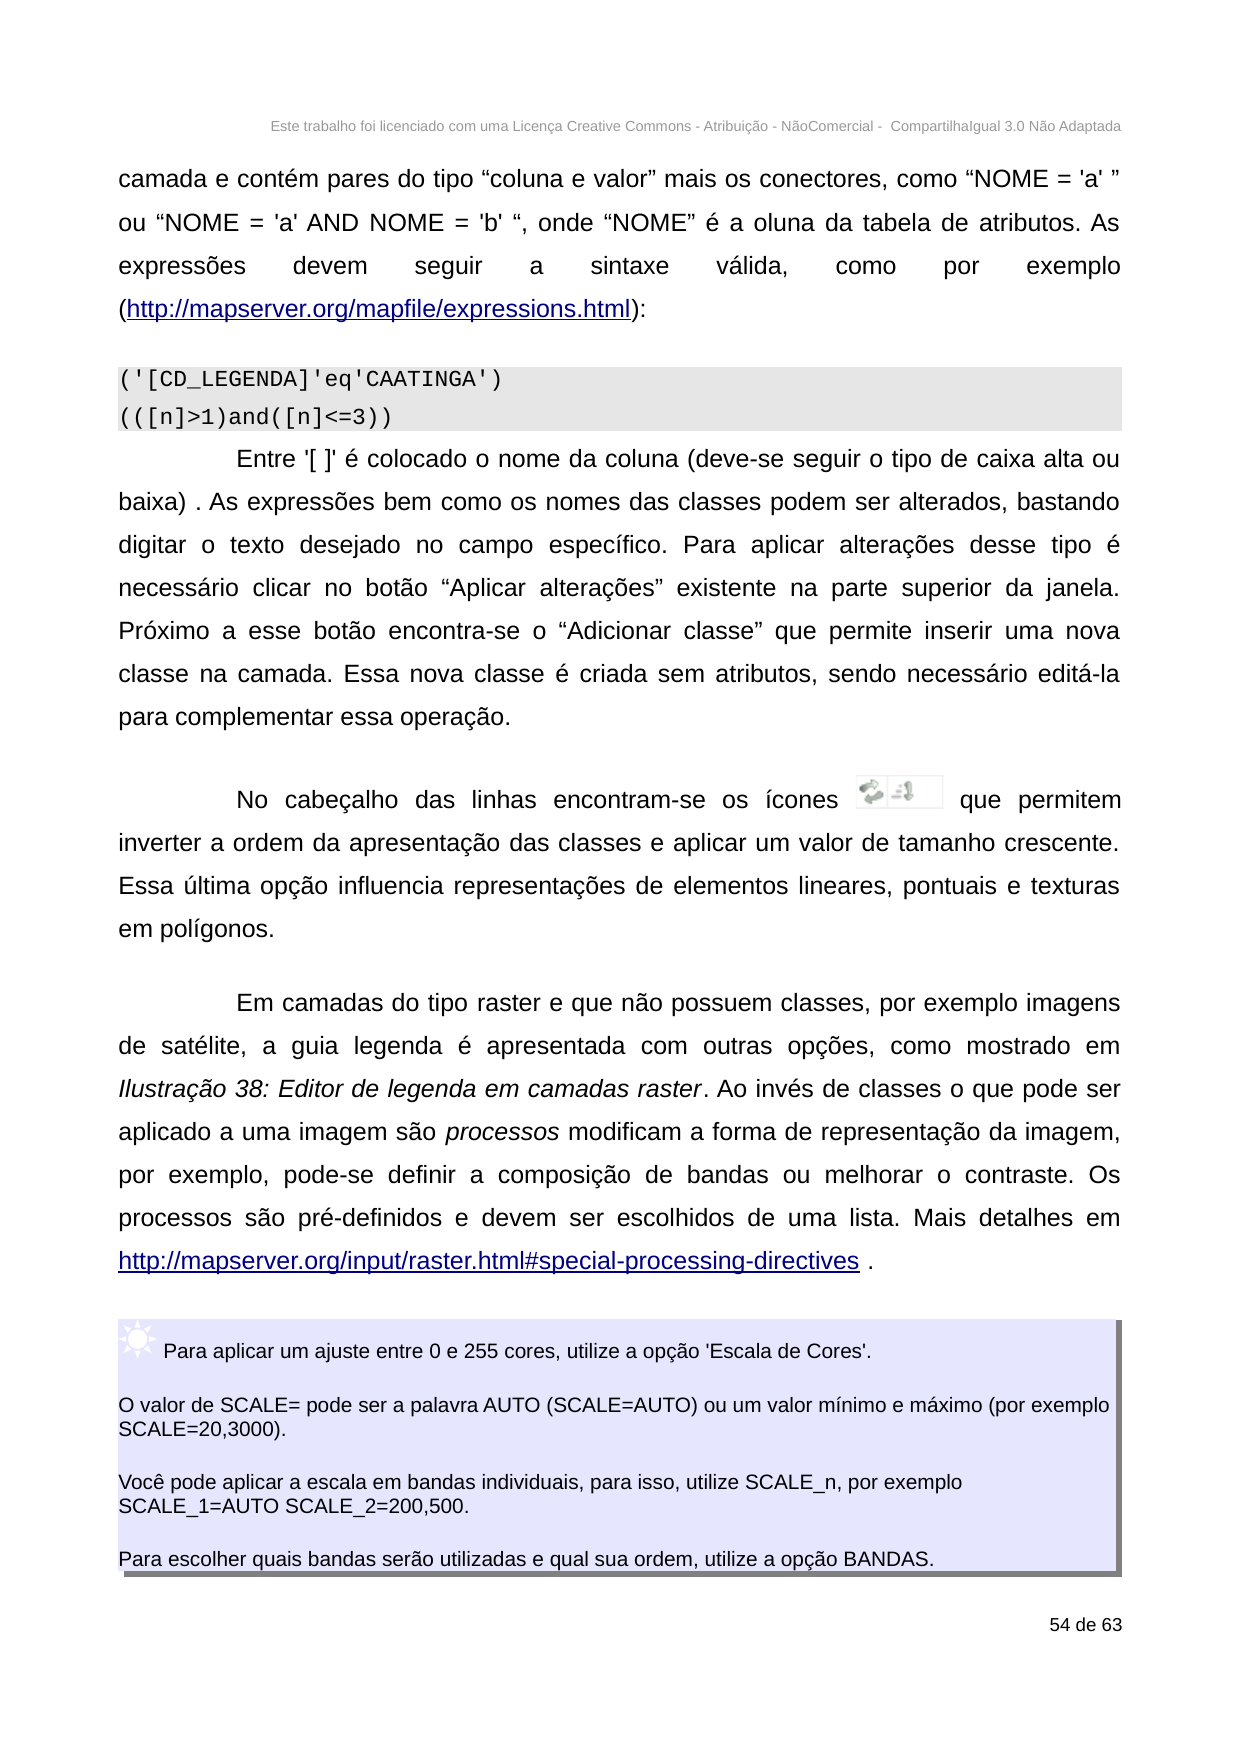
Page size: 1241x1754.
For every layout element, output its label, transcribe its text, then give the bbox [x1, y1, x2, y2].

text camada e contém pares do tipo “coluna e valor” mais os conectores, como “NOME = 'a' ” ou “NOME = 'a' AND NOME = 'b' “, onde “NOME” é a oluna da tabela de atributos. As expressões devem seguir a sintaxe válida, como por exemplo (http://mapserver.org/mapfile/expressions.html): [118, 164, 1122, 322]
text Entre '[ ]' é colocado o nome da coluna (deve-se seguir o tipo de caixa alta ou baixa) . As expressões bem como os nomes das classes podem ser alterados, bastando digitar o texto desejado no campo específico. Para aplicar alterações desse tipo é necessário clicar no botão “Aplicar alterações” existente na parte superior da janela. Próximo a esse botão encontra-se o “Adicionar classe” que permite inserir uma nova classe na camada. Essa nova classe é criada sem atributos, sendo necessário editá-la para complementar essa operação. [118, 444, 1122, 731]
picture [134, 1319, 141, 1328]
text No cabeçalho das linhas encontram-se os ícones que permitem inverter a ordem da apresentação das classes e aplicar um valor de tamanho crescente. Essa última opção influencia representações de elementos lineares, pontuais e texturas em polígonos. [118, 776, 1122, 943]
text O valor de SCALE= pode ser a palavra AUTO (SCALE=AUTO) ou um valor mínimo e máximo (por exemplo SCALE=20,3000). [118, 1392, 1116, 1440]
text Em camadas do tipo raster e que não possuem classes, por exemplo imagens de satélite, a guia legenda é apresentada com outras opções, como mostrado em Ilustração 38: Editor de legenda em camadas raster. Ao invés de classes o que pode ser aplicado a uma imagem são processos modificam a forma de representação da imagem, por exemplo, pode-se definir a composição de bandas ou melhorar o contraste. Os processos são pré-definidos e devem ser escolhidos de uma lista. Mais detalhes em http://mapserver.org/input/raster.html#special-processing-directives . [118, 988, 1122, 1275]
picture [118, 1325, 152, 1353]
text ('[CD_LEGENDA]'eq'CAATINGA') [118, 367, 1122, 393]
picture [134, 1350, 141, 1359]
text (([n]>1)and([n]<=3)) [118, 405, 1122, 431]
text Você pode aplicar a escala em bandas individuais, para isso, utilize SCALE_n, por exemplo SCALE_1=AUTO SCALE_2=200,500. [118, 1470, 1116, 1518]
picture [149, 1336, 158, 1342]
picture [855, 775, 944, 809]
text Para aplicar um ajuste entre 0 e 255 cores, utilize a opção 'Escala de Cores'. [118, 1319, 1116, 1363]
text Para escolher quais bandas serão utilizadas e qual sua ordem, utilize a opção BANDAS. [118, 1547, 1116, 1571]
